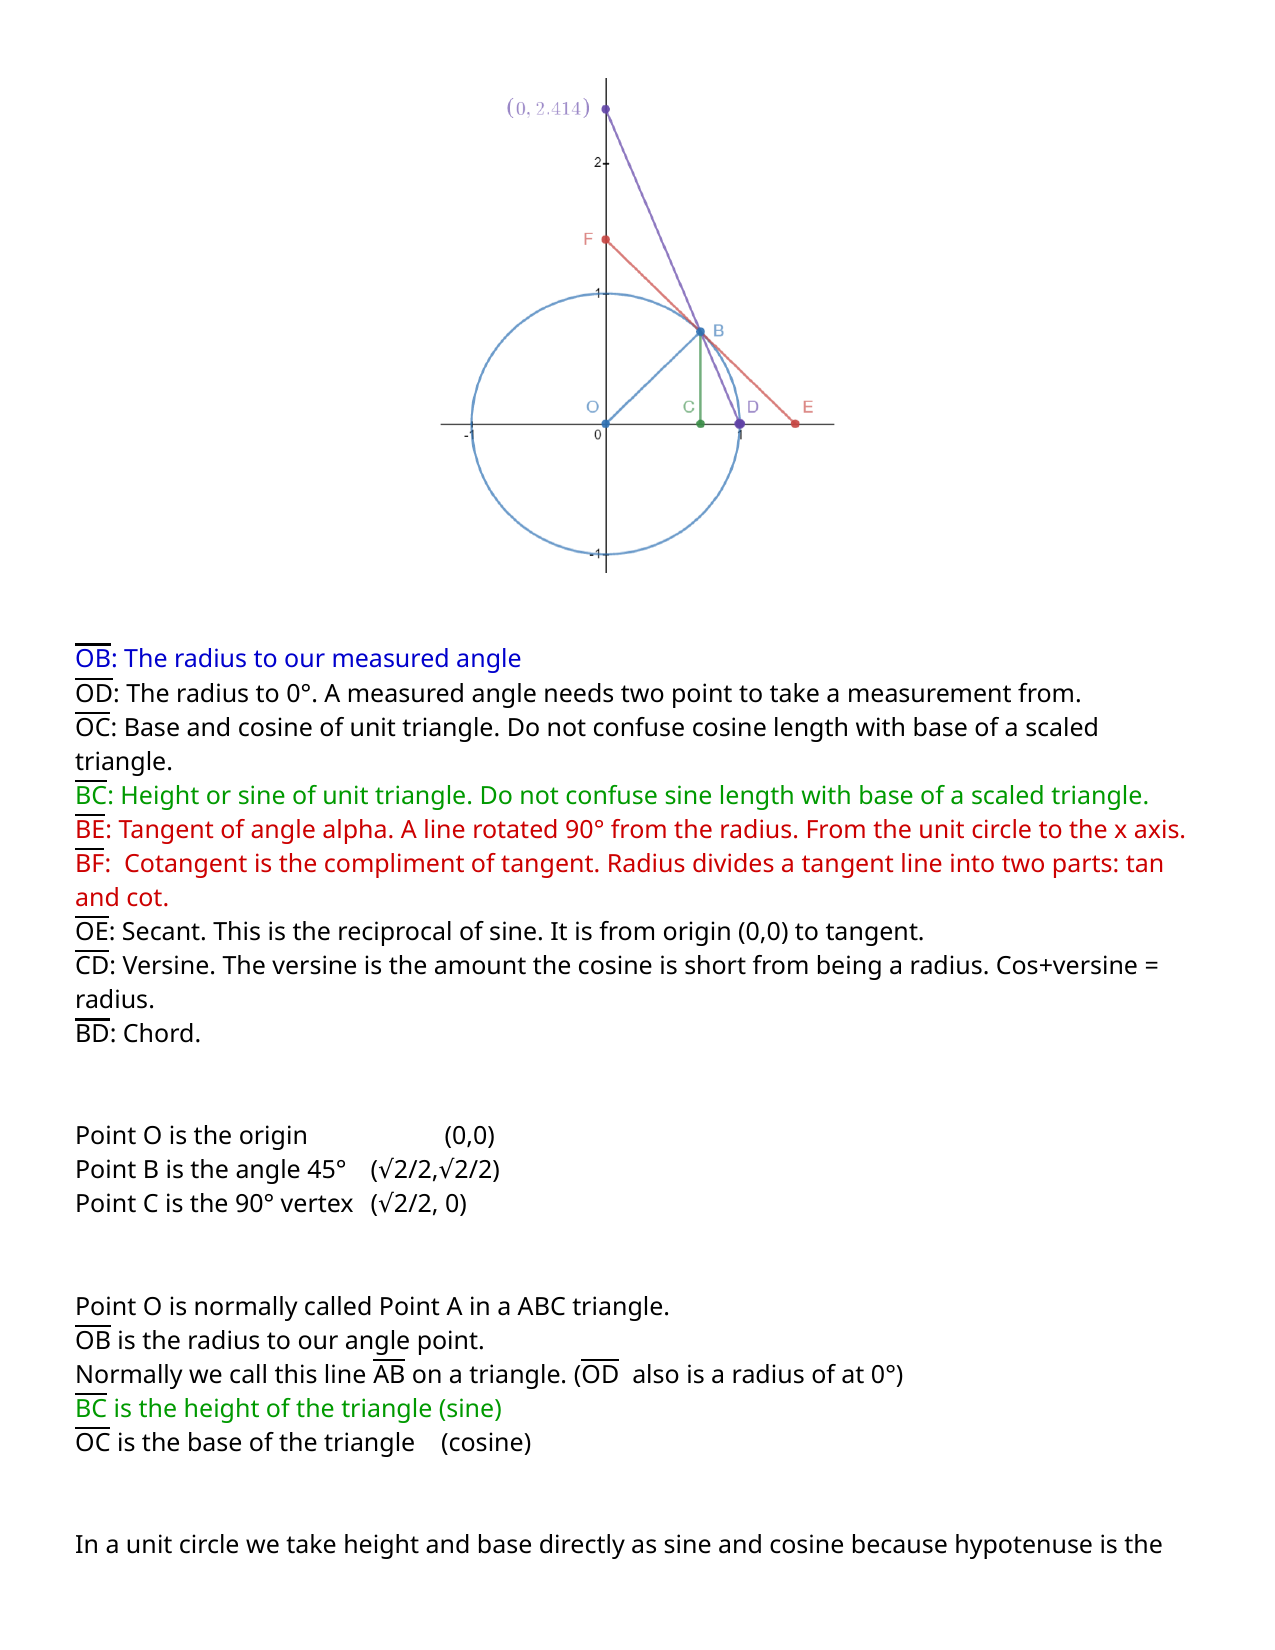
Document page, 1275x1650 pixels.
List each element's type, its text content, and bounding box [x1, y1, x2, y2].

text BF: Cotangent is the compliment of tangent. Radius divides a tangent line into two parts: tan and cot. [75, 846, 1200, 914]
text OE: Secant. This is the reciprocal of sine. It is from origin (0,0) to tangent. [75, 914, 1200, 948]
text Normally we call this line AB on a triangle. (OD also is a radius of at 0°) [75, 1356, 1200, 1391]
text In a unit circle we take height and base directly as sine and cosine because hypotenuse is the [75, 1527, 1200, 1561]
text OD: The radius to 0°. A measured angle needs two point to take a measurement from. [75, 675, 1200, 709]
text BD: Chord. [75, 1016, 1200, 1050]
text OB is the radius to our angle point. [75, 1322, 1200, 1356]
text BC: Height or sine of unit triangle. Do not confuse sine length with base of a scaled triangle. [75, 777, 1200, 811]
text OB: The radius to our measured angle [75, 641, 1200, 675]
text Point C is the 90° vertex (√2/2, 0) [75, 1186, 1200, 1220]
text Point O is the origin (0,0) [75, 1118, 1200, 1152]
text CD: Versine. The versine is the amount the cosine is short from being a radius. Cos+versine = radius. [75, 948, 1200, 1016]
text Point B is the angle 45° (√2/2,√2/2) [75, 1152, 1200, 1186]
text Point O is normally called Point A in a ABC triangle. [75, 1288, 1200, 1322]
text BE: Tangent of angle alpha. A line rotated 90° from the radius. From the unit circle to the x axis. [75, 811, 1200, 846]
text OC: Base and cosine of unit triangle. Do not confuse cosine length with base of a scaled triangle. [75, 709, 1200, 777]
text BC is the height of the triangle (sine) [75, 1391, 1200, 1424]
picture [440, 78, 835, 573]
text OC is the base of the triangle (cosine) [75, 1424, 1200, 1459]
